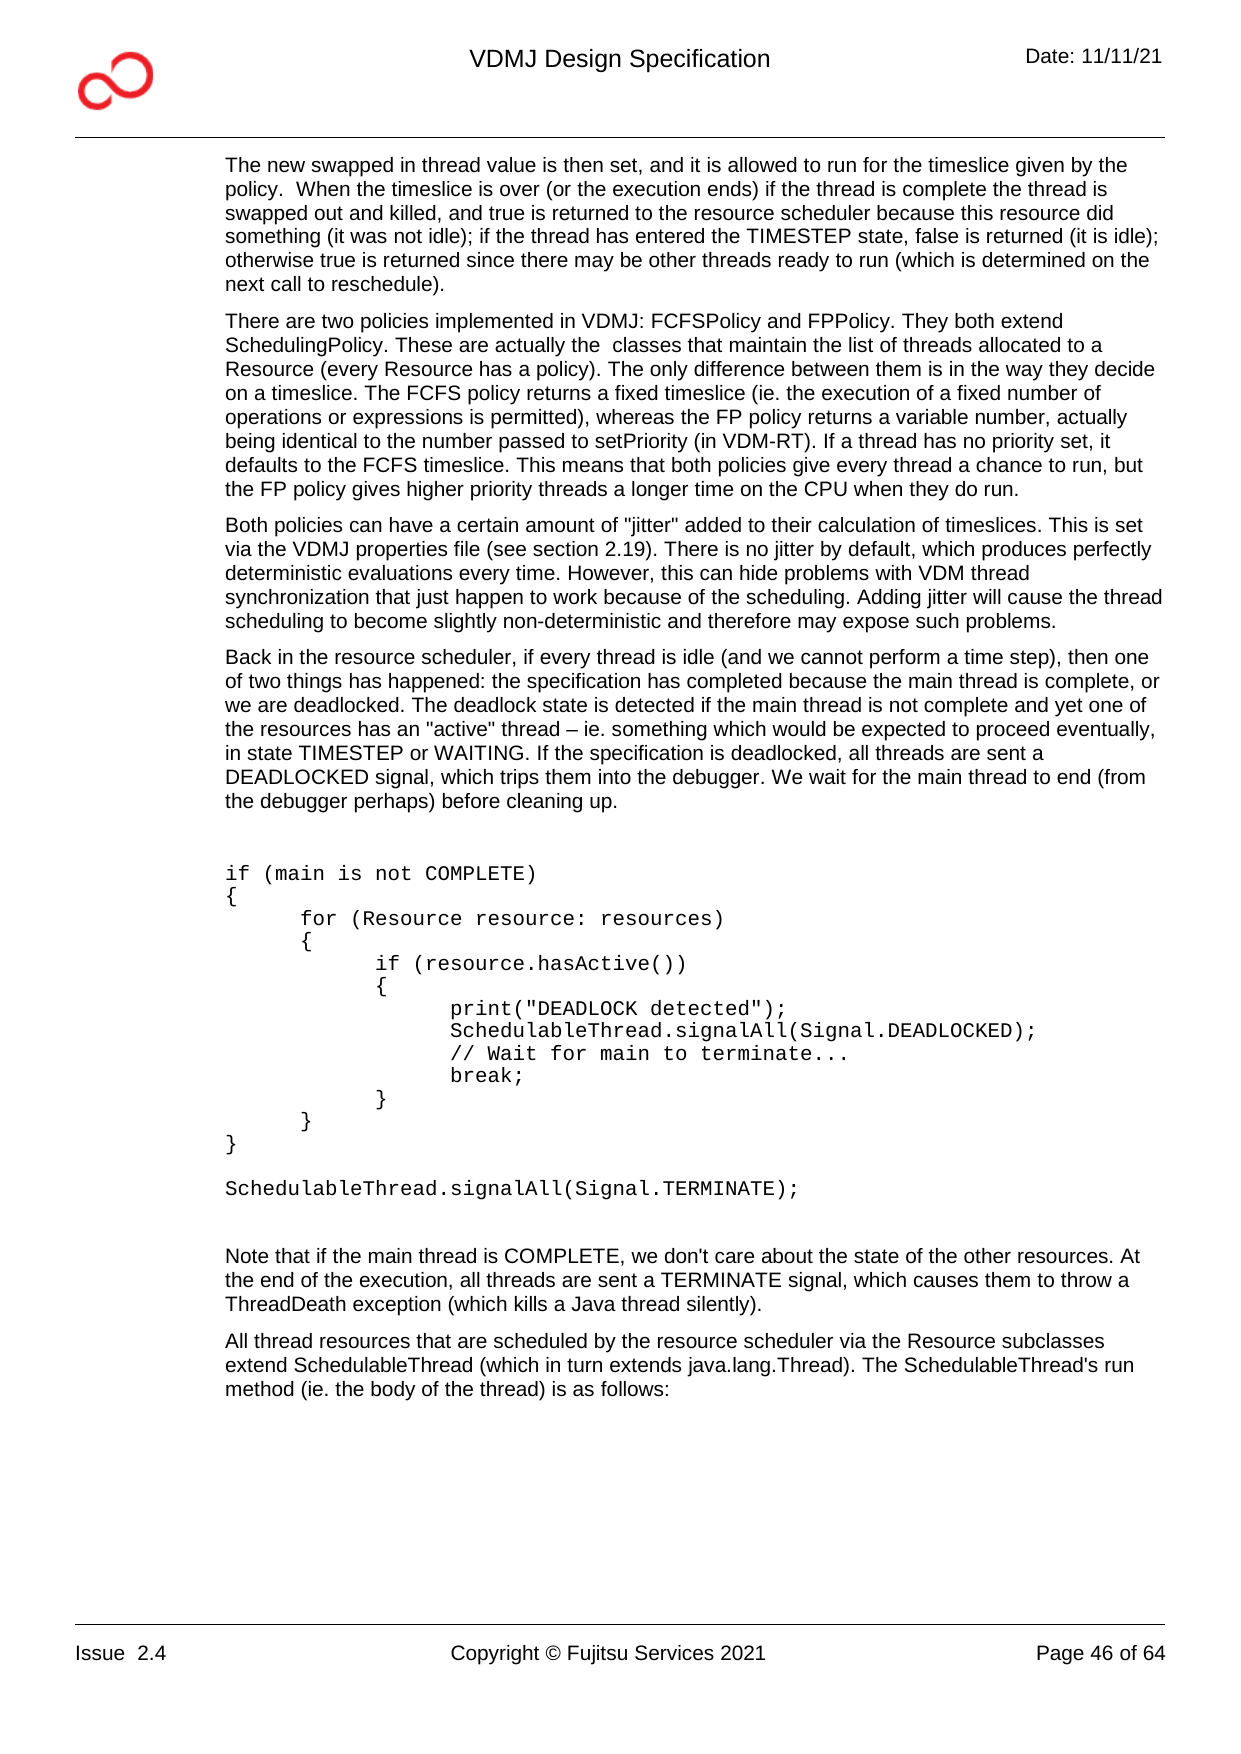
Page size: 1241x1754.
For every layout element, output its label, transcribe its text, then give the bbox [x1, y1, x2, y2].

text All thread resources that are scheduled by the resource scheduler via the Resource subclasses extend SchedulableThread (which in turn extends java.lang.Thread). The SchedulableThread's run method (ie. the body of the thread) is as follows: [225, 1329, 1165, 1401]
text Note that if the main thread is COMPLETE, we don't care about the state of the other resources. At the end of the execution, all threads are sent a TERMINATE signal, which causes them to throw a ThreadDeath exception (which kills a Java thread silently). [225, 1245, 1165, 1317]
text print("DEADLOCK detected"); [225, 997, 1165, 1020]
text The new swapped in thread value is then set, and it is allowed to run for the timeslice given by the policy. When the timeslice is over (or the execution ends) if the thread is complete the thread is swapped out and killed, and true is returned to the resource scheduler because this resource did something (it was not idle); if the thread has entered the TIMESTEP state, false is returned (it is idle); otherwise true is returned since there may be other threads ready to run (which is determined on the next call to reschedule). [225, 153, 1165, 297]
text // Wait for main to terminate... [225, 1042, 1165, 1065]
picture [78, 44, 153, 120]
text } [225, 1132, 1165, 1155]
text { [225, 930, 1165, 952]
text for (Resource resource: resources) [225, 907, 1165, 930]
text There are two policies implemented in VDMJ: FCFSPolicy and FPPolicy. They both extend SchedulingPolicy. These are actually the classes that maintain the list of threads allocated to a Resource (every Resource has a policy). The only difference between them is in the way they decide on a timeslice. The FCFS policy returns a fixed timeslice (ie. the execution of a fixed number of operations or expressions is permitted), whereas the FP policy returns a variable number, actually being identical to the number passed to setPriority (in VDM-RT). If a thread has no priority set, it defaults to the FCFS timeslice. This means that both policies give every thread a chance to run, but the FP policy gives higher priority threads a longer time on the CPU when they do run. [225, 309, 1165, 501]
text SchedulableThread.signalAll(Signal.DEADLOCKED); [225, 1020, 1165, 1042]
text Back in the resource scheduler, if every thread is idle (and we cannot perform a time step), then one of two things has happened: the specification has completed because the main thread is complete, or we are deadlocked. The deadlock state is detected if the main thread is not complete and yet one of the resources has an "active" thread – ie. something which would be expected to proceed eventually, in state TIMESTEP or WAITING. If the specification is deadlocked, all threads are sent a DEADLOCKED signal, which trips them into the debugger. We wait for the main thread to end (from the debugger perhaps) before cleaning up. [225, 646, 1165, 813]
text { [225, 885, 1165, 907]
text break; [225, 1065, 1165, 1087]
text if (main is not COMPLETE) [225, 862, 1165, 885]
text } [225, 1087, 1165, 1110]
text Both policies can have a certain amount of "jitter" added to their calculation of timeslices. This is set via the VDMJ properties file (see section 2.19). There is no jitter by default, which produces perfectly deterministic evaluations every time. However, this can hide problems with VDM thread synchronization that just happen to work because of the scheduling. Adding jitter will cause the thread scheduling to become slightly non-deterministic and therefore may expose such problems. [225, 513, 1165, 633]
text } [225, 1110, 1165, 1132]
text if (resource.hasActive()) [225, 952, 1165, 975]
text { [225, 975, 1165, 997]
text SchedulableThread.signalAll(Signal.TERMINATE); [225, 1177, 1165, 1200]
